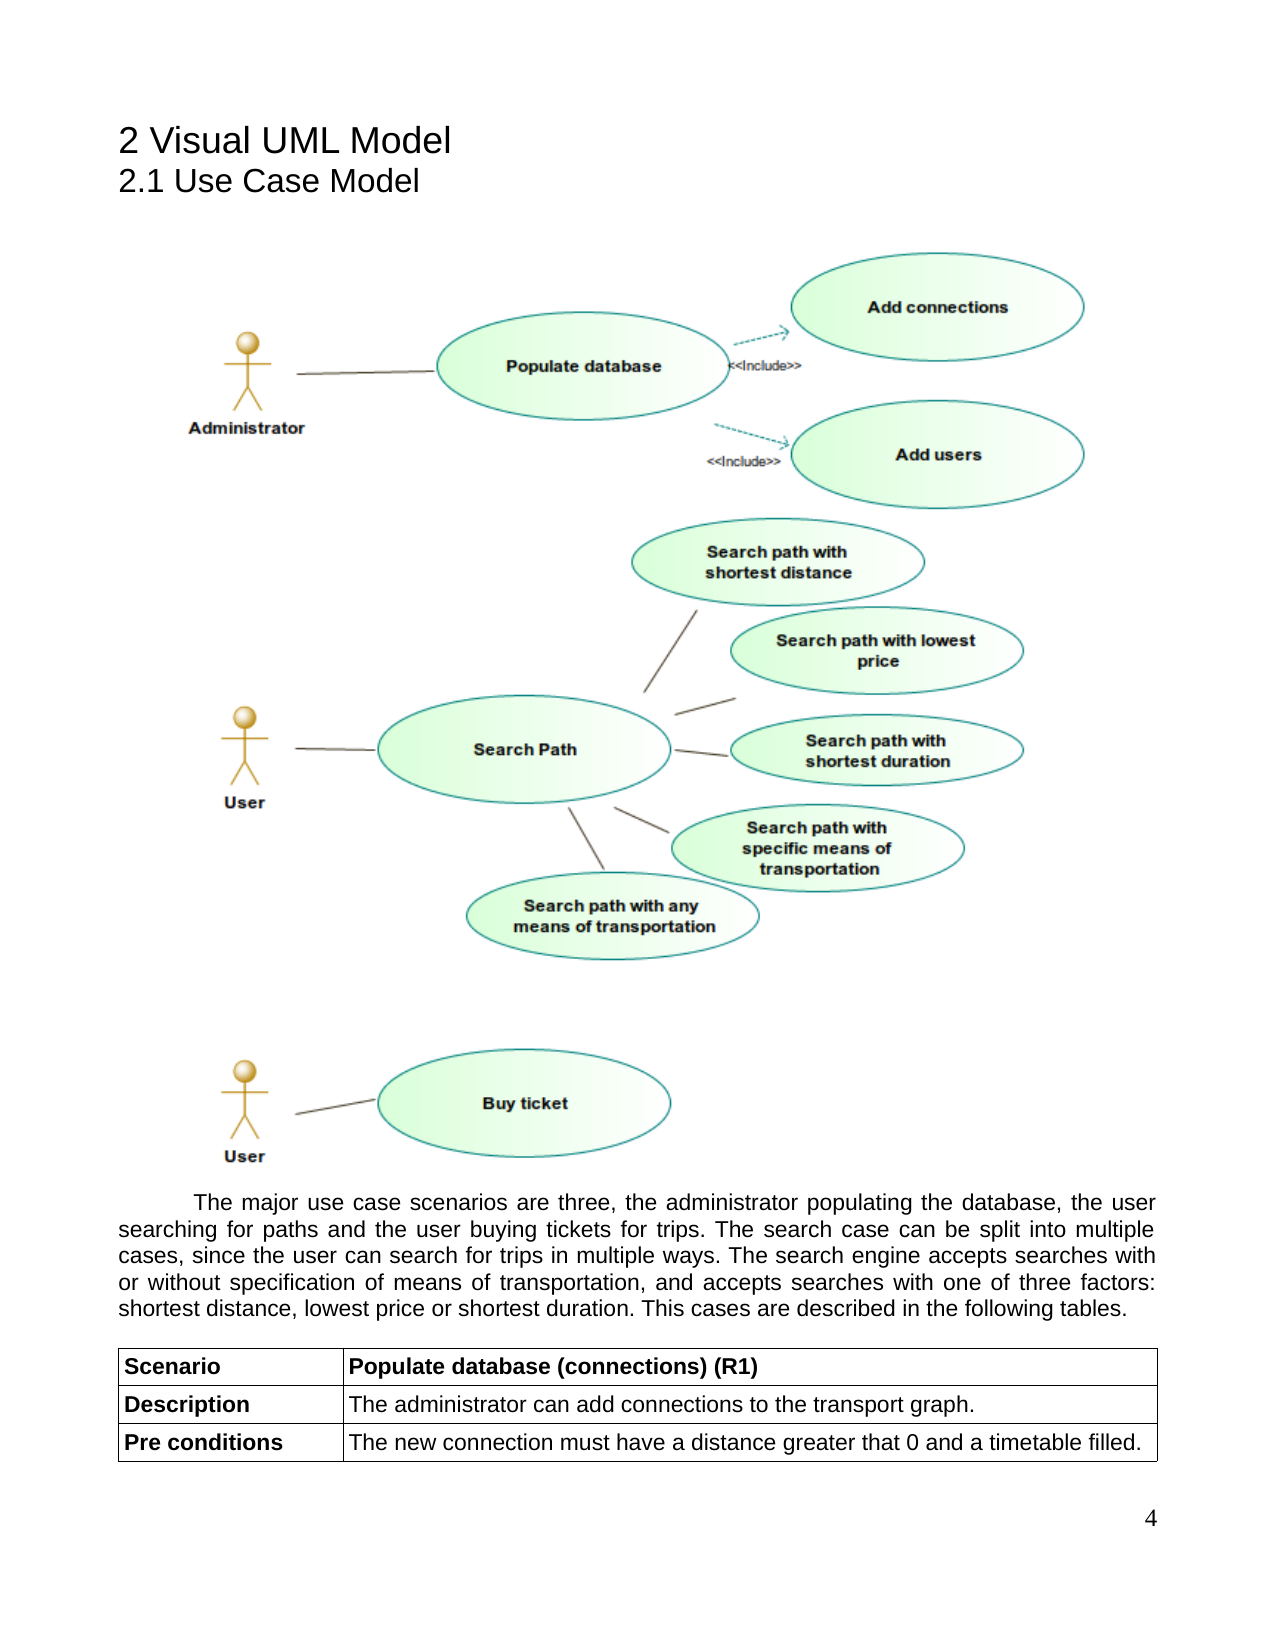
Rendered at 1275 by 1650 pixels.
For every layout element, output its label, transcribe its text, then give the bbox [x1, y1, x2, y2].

table_cell Description [119, 1386, 343, 1423]
table_cell The new connection must have a distance greater that 0 and a timetable filled. [344, 1424, 1157, 1461]
text 2 Visual UML Model [118, 118, 1157, 161]
picture [175, 238, 1100, 1186]
table_cell Pre conditions [119, 1424, 343, 1461]
text The major use case scenarios are three, the administrator populating the database, the user searching for paths and the user buying tickets for trips. The search case can be split into multiple cases, since the user can search for trips in multiple ways. The search engine accepts searches with or without specification of means of transportation, and accepts searches with one of three factors: shortest distance, lowest price or shortest duration. This cases are described in the following tables. [118, 1189, 1157, 1321]
table_cell The administrator can add connections to the transport graph. [344, 1386, 1157, 1423]
text 2.1 Use Case Model [118, 161, 1157, 200]
table_header Populate database (connections) (R1) [344, 1349, 1157, 1385]
table_header Scenario [119, 1349, 343, 1385]
